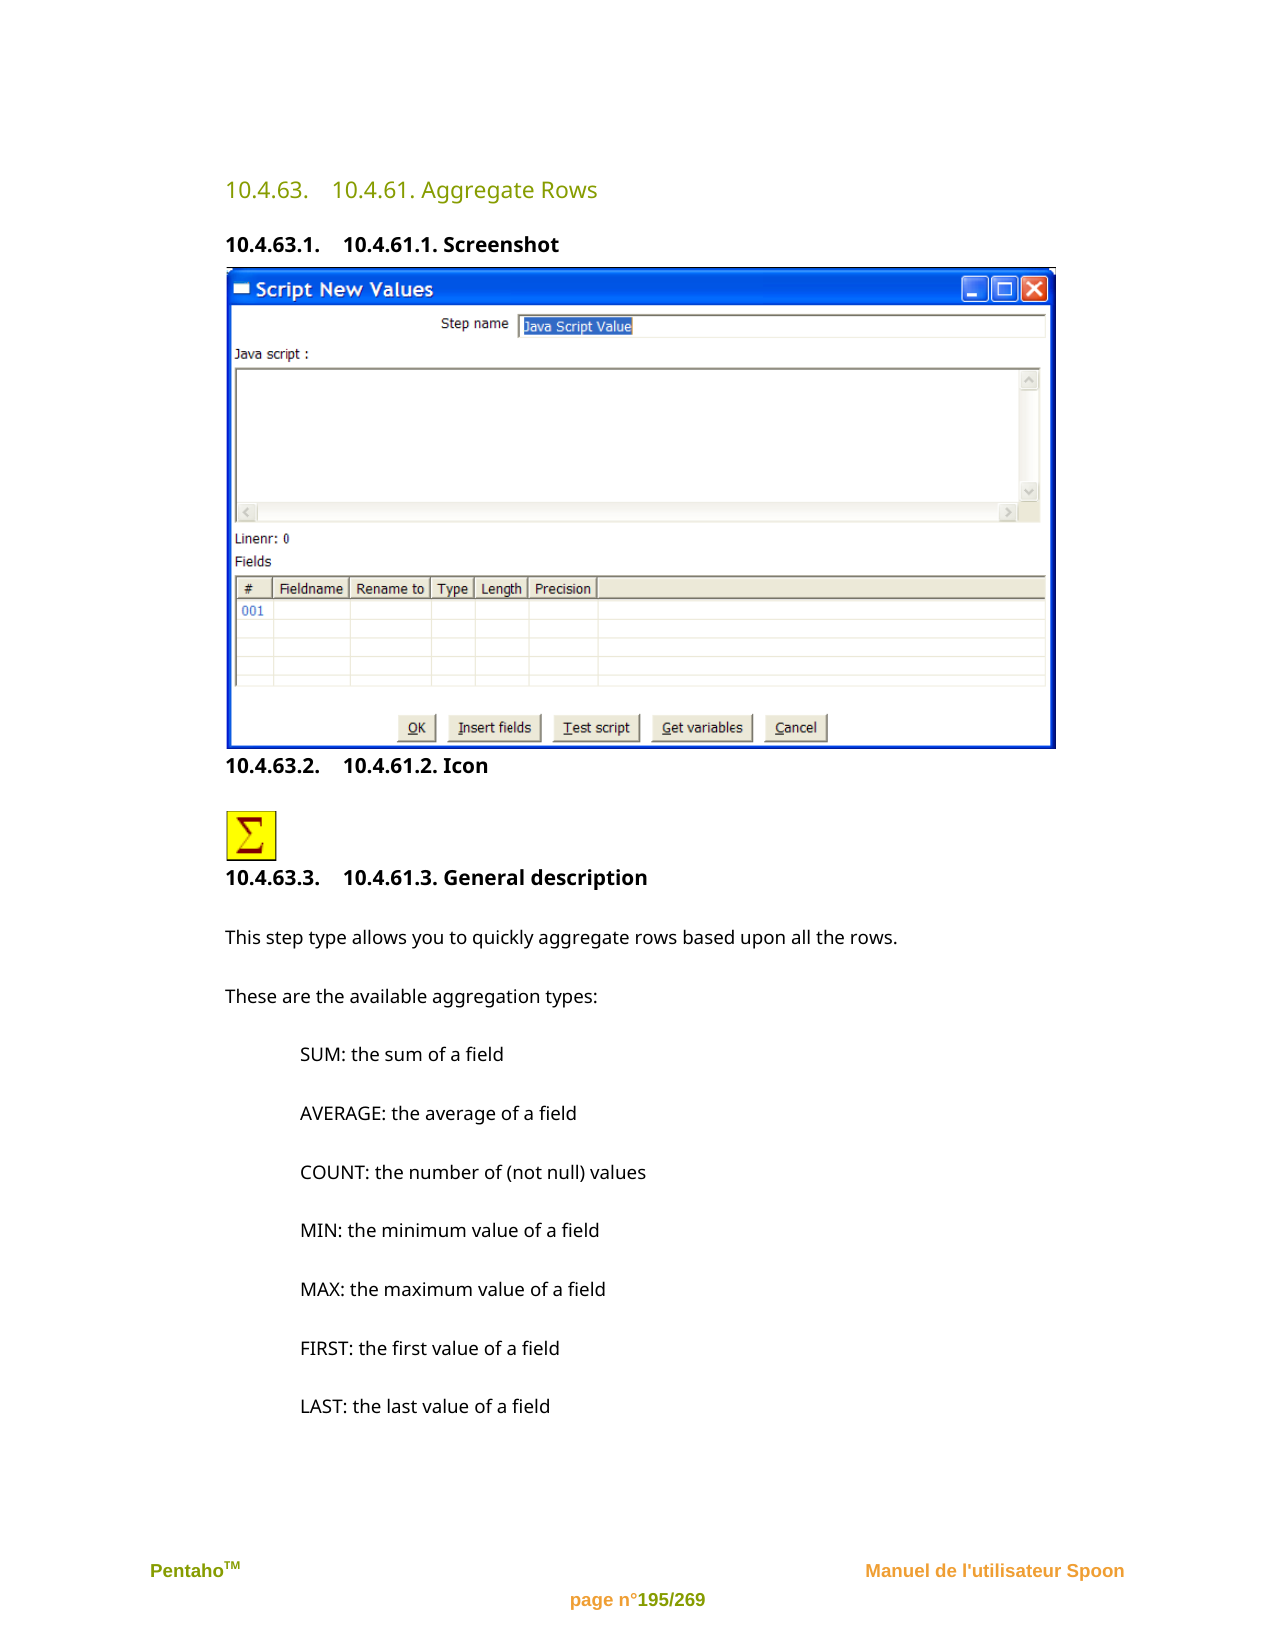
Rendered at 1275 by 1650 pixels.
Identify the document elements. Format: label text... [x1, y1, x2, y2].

subtitle 10.4.61. Aggregate Rows [225, 175, 1125, 204]
subtitle 10.4.61.3. General description [225, 804, 1125, 892]
subtitle 10.4.61.1. Screenshot [225, 229, 1125, 258]
text MIN: the minimum value of a field [300, 1214, 1125, 1243]
text FIRST: the first value of a field [300, 1332, 1125, 1361]
text MAX: the maximum value of a field [300, 1273, 1125, 1302]
text This step type allows you to quickly aggregate rows based upon all the rows. [225, 921, 1125, 950]
text AVERAGE: the average of a field [300, 1097, 1125, 1126]
text LAST: the last value of a field [300, 1390, 1125, 1419]
text COUNT: the number of (not null) values [300, 1156, 1125, 1185]
subtitle 10.4.61.2. Icon [225, 283, 1125, 779]
text SUM: the sum of a field [300, 1038, 1125, 1068]
picture [226, 811, 277, 861]
text These are the available aggregation types: [225, 980, 1125, 1009]
